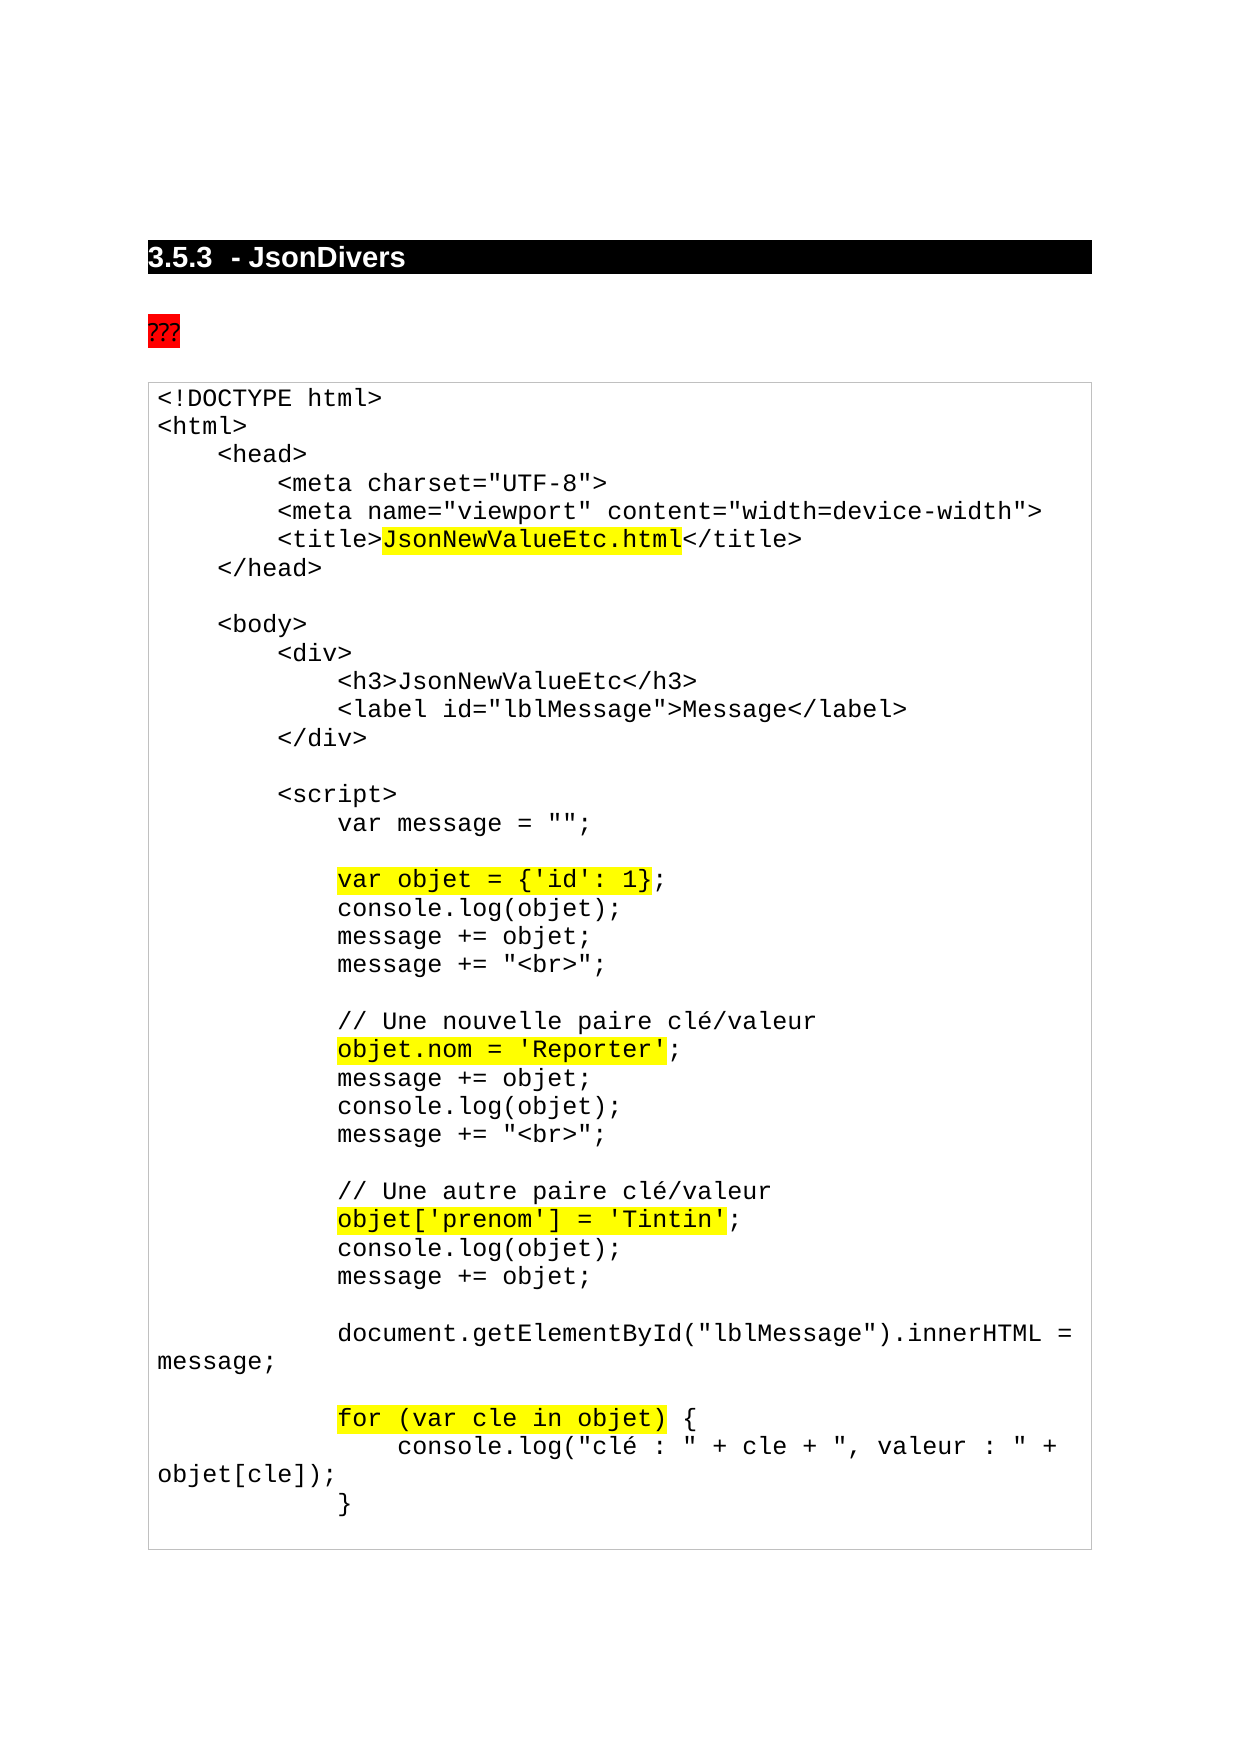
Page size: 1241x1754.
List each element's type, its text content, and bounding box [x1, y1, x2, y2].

text </head> [149, 552, 1091, 584]
text message += objet; [149, 1062, 1091, 1091]
text <script> [149, 779, 1091, 807]
text var objet = {'id': 1}; [149, 864, 1091, 892]
subtitle - JsonDivers [148, 240, 1092, 274]
text message += objet; [149, 921, 1091, 949]
text console.log(objet); [149, 1091, 1091, 1119]
text <!DOCTYPE html> [149, 383, 1091, 411]
text console.log("clé : " + cle + ", valeur : " + objet[cle]); [149, 1431, 1091, 1487]
text console.log(objet); [149, 892, 1091, 921]
text <meta name="viewport" content="width=device-width"> [149, 496, 1091, 524]
text objet['prenom'] = 'Tintin'; [149, 1204, 1091, 1232]
text <div> [149, 637, 1091, 666]
text <label id="lblMessage">Message</label> [149, 694, 1091, 722]
text // Une autre paire clé/valeur [149, 1176, 1091, 1204]
text document.getElementById("lblMessage").innerHTML = message; [149, 1317, 1091, 1377]
text // Une nouvelle paire clé/valeur [149, 1006, 1091, 1034]
text <html> [149, 411, 1091, 439]
text <body> [149, 609, 1091, 637]
text message += "<br>"; [149, 1119, 1091, 1150]
text message += objet; [149, 1261, 1091, 1292]
text message += "<br>"; [149, 949, 1091, 980]
text ??? [148, 314, 1092, 348]
text <meta charset="UTF-8"> [149, 467, 1091, 496]
text objet.nom = 'Reporter'; [149, 1034, 1091, 1062]
text </div> [149, 722, 1091, 754]
text var message = ""; [149, 807, 1091, 839]
text for (var cle in objet) { [149, 1402, 1091, 1431]
text <title>JsonNewValueEtc.html</title> [149, 524, 1091, 552]
text console.log(objet); [149, 1232, 1091, 1261]
text <h3>JsonNewValueEtc</h3> [149, 666, 1091, 694]
text } [149, 1487, 1091, 1519]
text <head> [149, 439, 1091, 467]
